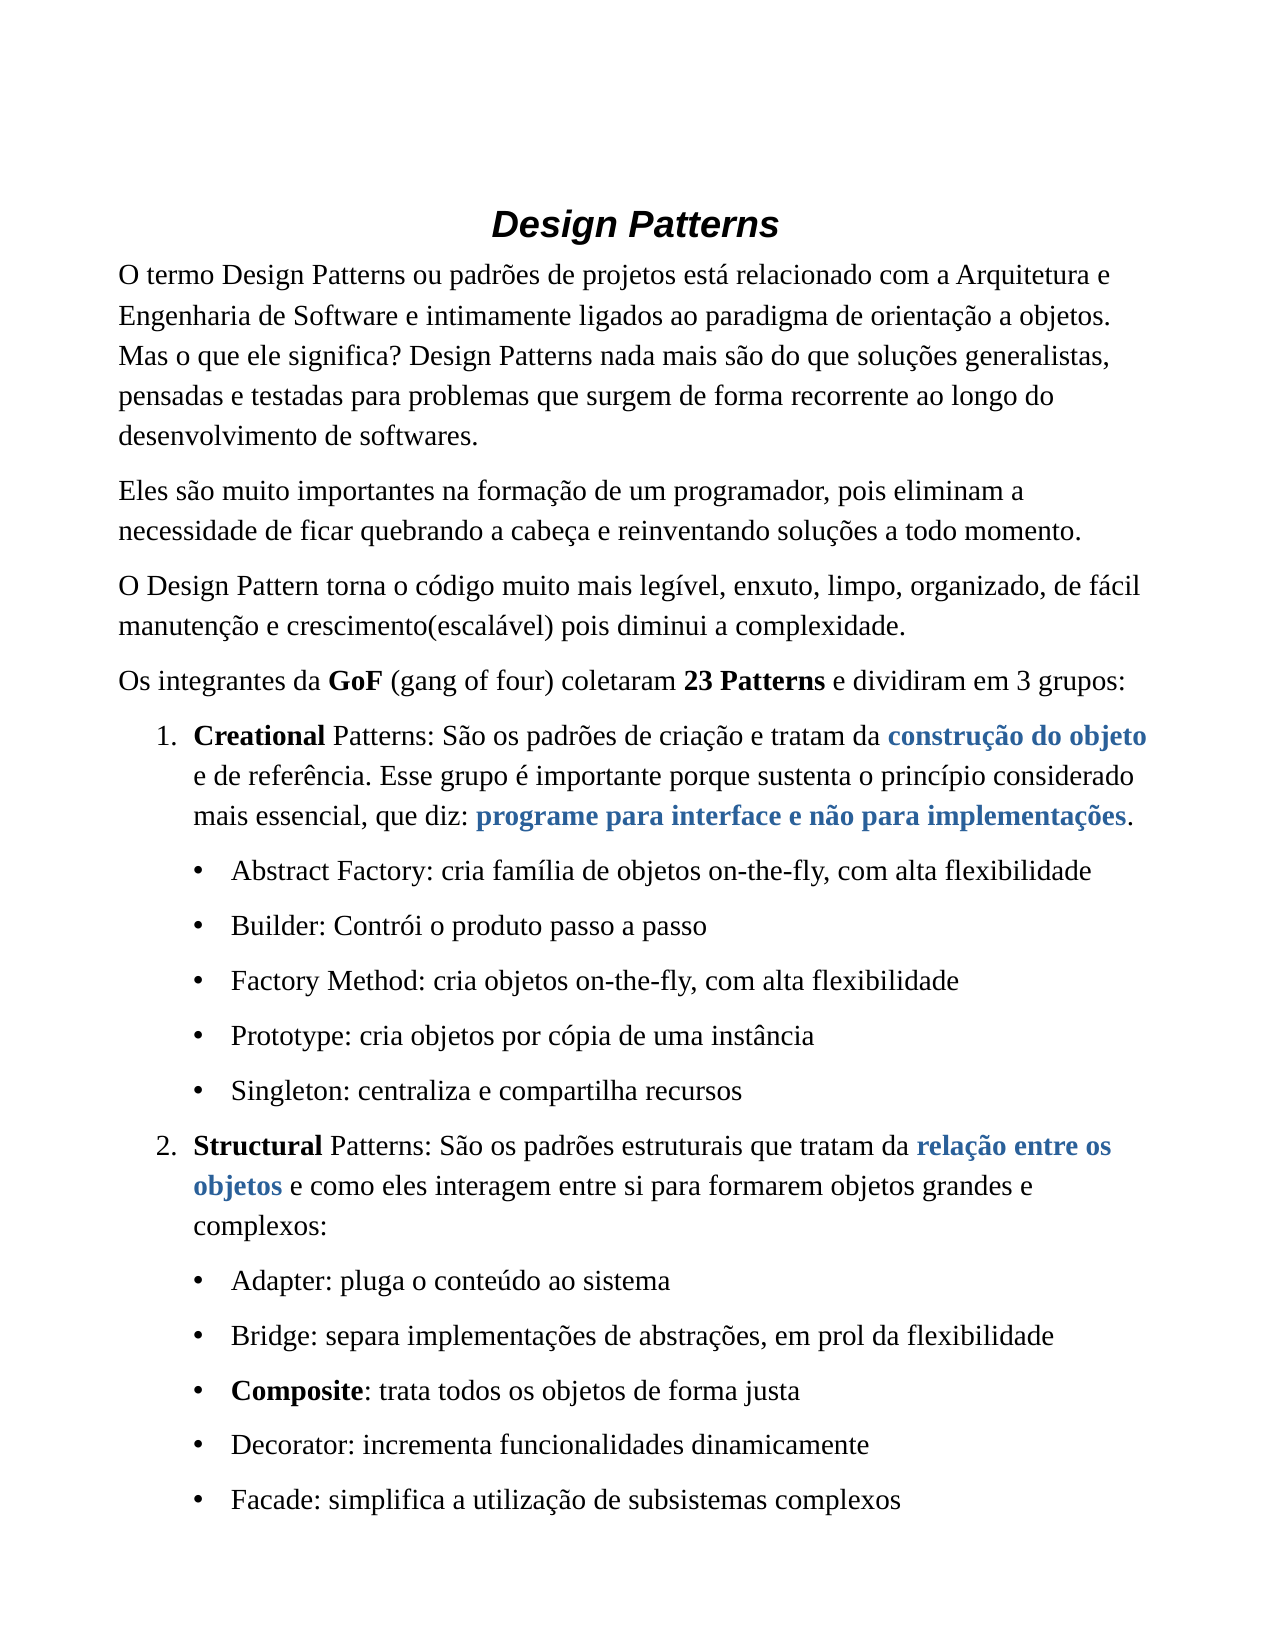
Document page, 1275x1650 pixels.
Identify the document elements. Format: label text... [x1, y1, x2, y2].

list Abstract Factory: cria família de objetos on-the-fly, com alta flexibilidade [193, 853, 1157, 887]
text O termo Design Patterns ou padrões de projetos está relacionado com a Arquitetura e Engenharia de Software e intimamente ligados ao paradigma de orientação a objetos. Mas o que ele significa? Design Patterns nada mais são do que soluções generalistas, pensadas e testadas para problemas que surgem de forma recorrente ao longo do desenvolvimento de softwares. [118, 257, 1157, 452]
list Structural Patterns: São os padrões estruturais que tratam da relação entre os objetos e como eles interagem entre si para formarem objetos grandes e complexos: [156, 1128, 1157, 1242]
subtitle Design Patterns [118, 201, 1157, 245]
text O Design Pattern torna o código muito mais legível, enxuto, limpo, organizado, de fácil manutenção e crescimento(escalável) pois diminui a complexidade. [118, 568, 1157, 642]
list Adapter: pluga o conteúdo ao sistema [193, 1263, 1157, 1296]
text Os integrantes da GoF (gang of four) coletaram 23 Patterns e dividiram em 3 grupos: [118, 663, 1157, 697]
list Creational Patterns: São os padrões de criação e tratam da construção do objeto e de referência. Esse grupo é importante porque sustenta o princípio considerado mais essencial, que diz: programe para interface e não para implementações. [156, 718, 1157, 832]
list Prototype: cria objetos por cópia de uma instância [193, 1018, 1157, 1051]
text Eles são muito importantes na formação de um programador, pois eliminam a necessidade de ficar quebrando a cabeça e reinventando soluções a todo momento. [118, 473, 1157, 547]
list Singleton: centraliza e compartilha recursos [193, 1073, 1157, 1106]
list Composite: trata todos os objetos de forma justa [193, 1373, 1157, 1406]
list Decorator: incrementa funcionalidades dinamicamente [193, 1427, 1157, 1461]
list Bridge: separa implementações de abstrações, em prol da flexibilidade [193, 1318, 1157, 1351]
list Factory Method: cria objetos on-the-fly, com alta flexibilidade [193, 963, 1157, 997]
list Builder: Contrói o produto passo a passo [193, 908, 1157, 942]
list Facade: simplifica a utilização de subsistemas complexos [193, 1482, 1157, 1516]
